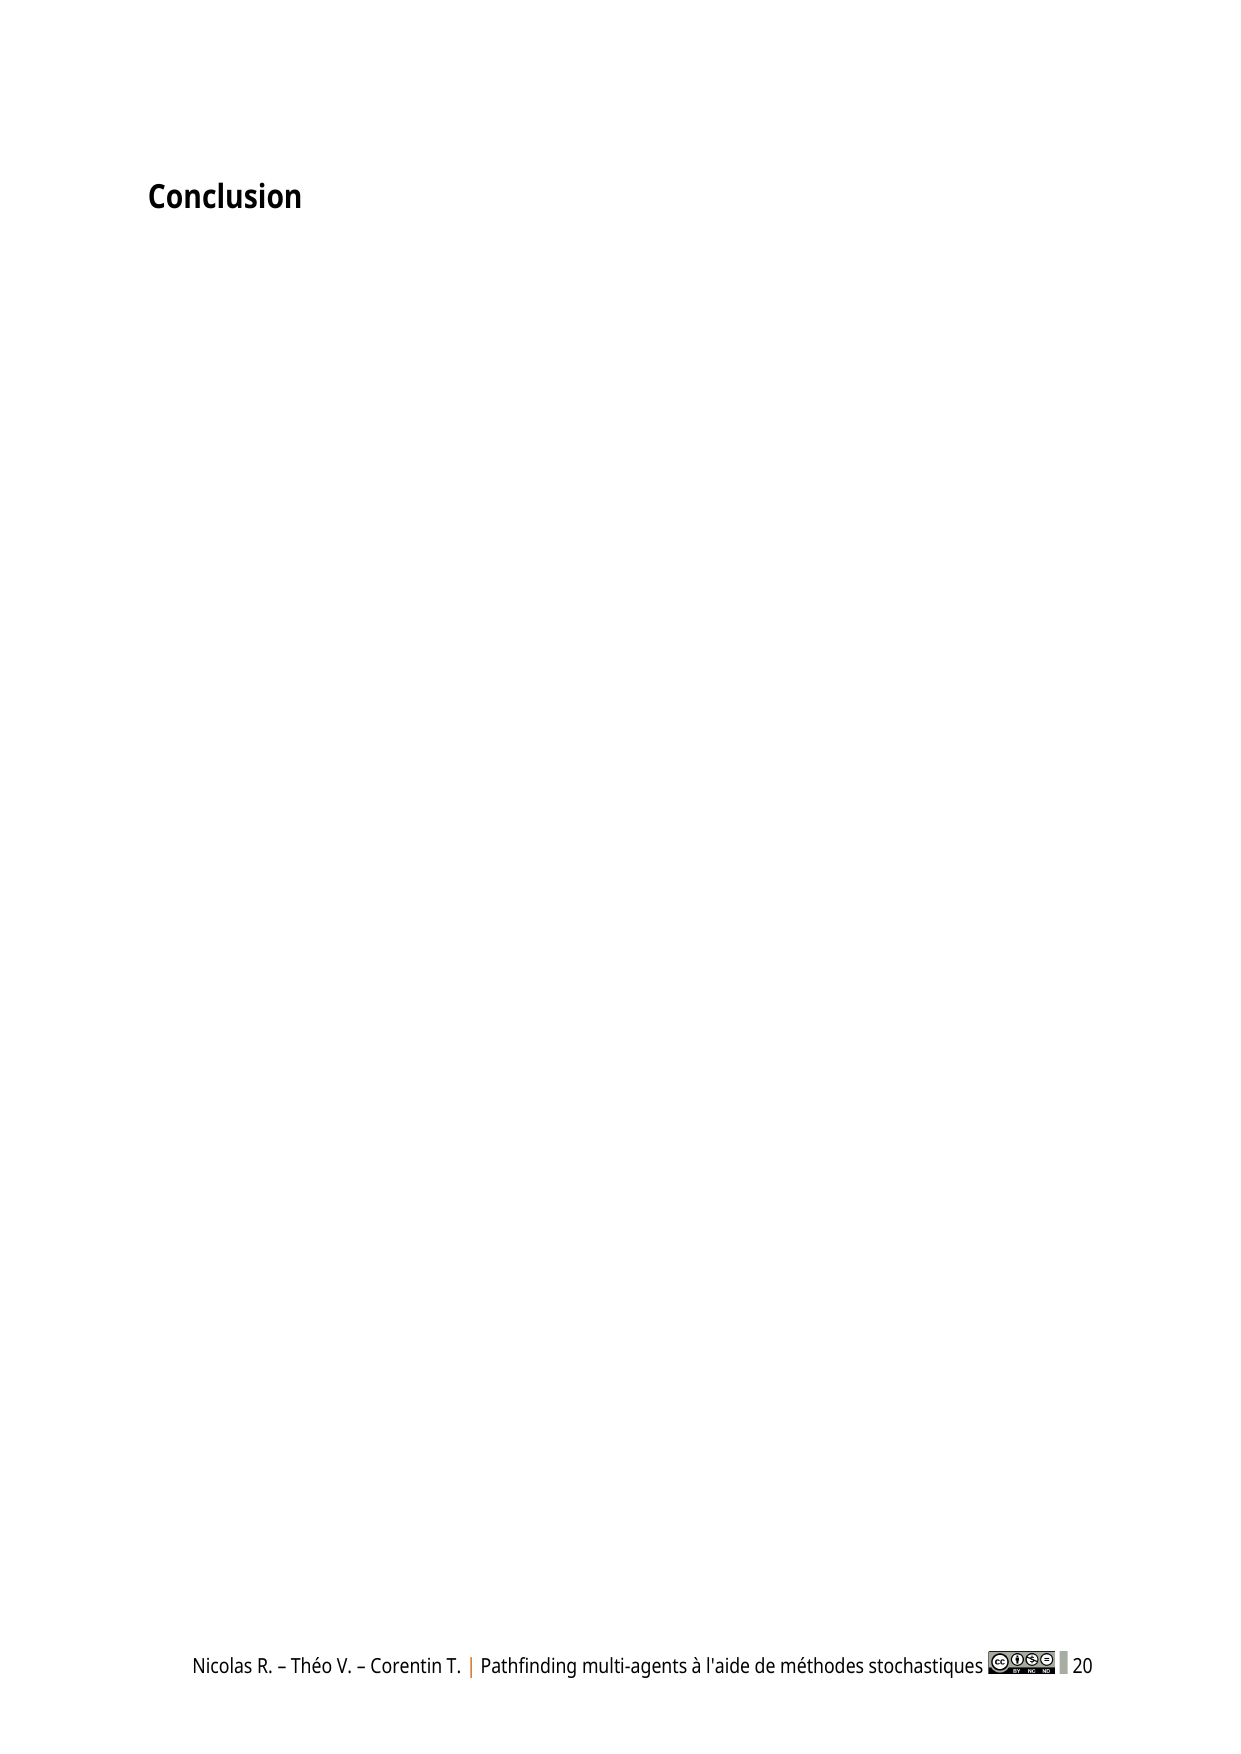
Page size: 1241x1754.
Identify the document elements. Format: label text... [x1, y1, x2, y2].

subtitle Conclusion [148, 173, 1092, 218]
picture [988, 1651, 1055, 1674]
picture [1059, 1651, 1068, 1674]
